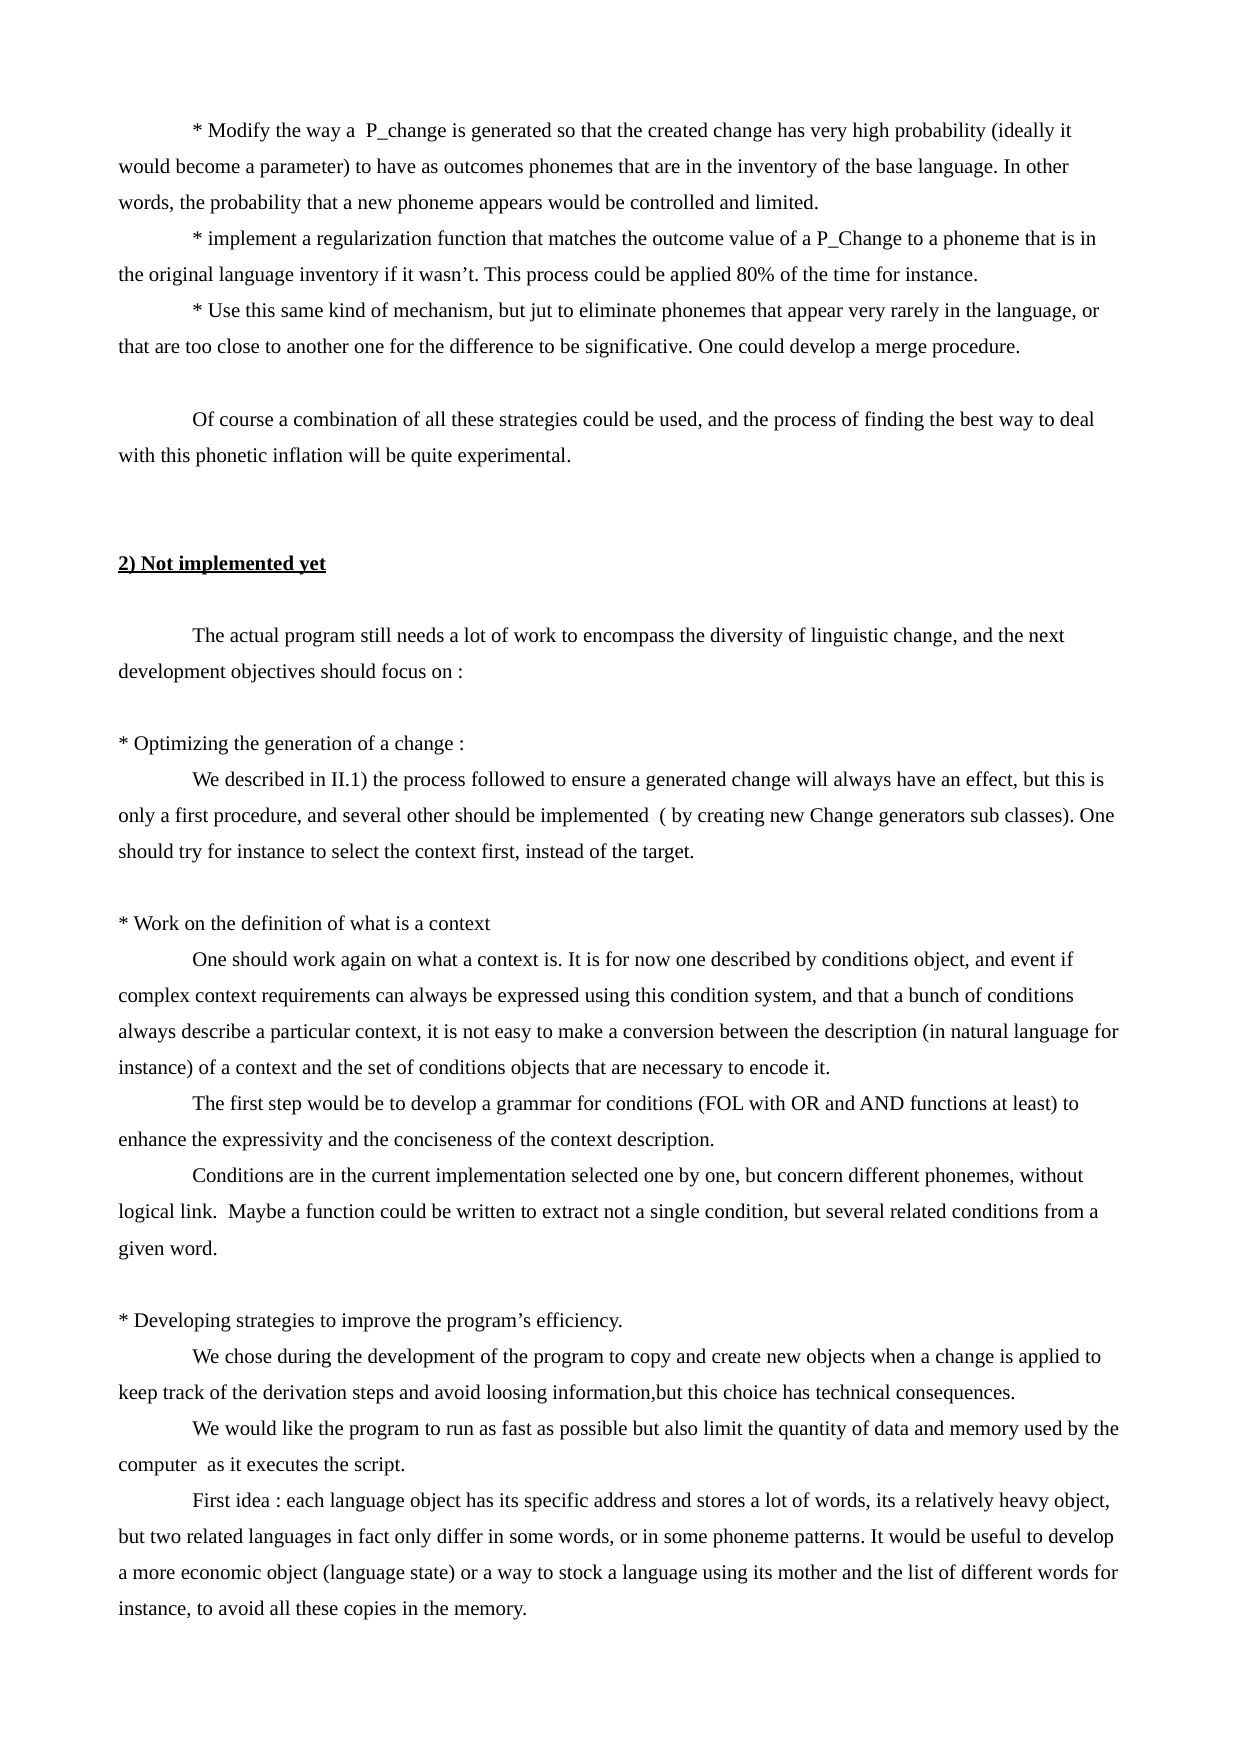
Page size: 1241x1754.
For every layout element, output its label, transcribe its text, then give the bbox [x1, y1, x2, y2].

text First idea : each language object has its specific address and stores a lot of words, its a relatively heavy object, but two related languages in fact only differ in some words, or in some phoneme patterns. It would be useful to develop a more economic object (language state) or a way to stock a language using its mother and the list of different words for instance, to avoid all these copies in the memory. [118, 1488, 1122, 1620]
text * Optimizing the generation of a change : [118, 731, 1122, 755]
text Of course a combination of all these strategies could be used, and the process of finding the best way to deal with this phonetic inflation will be quite experimental. [118, 406, 1122, 467]
text Conditions are in the current implementation selected one by one, but concern different phonemes, without logical link. Maybe a function could be written to extract not a single condition, but several related conditions from a given word. [118, 1163, 1122, 1259]
text The first step would be to develop a grammar for conditions (FOL with OR and AND functions at least) to enhance the expressivity and the conciseness of the context description. [118, 1091, 1122, 1151]
text * implement a regularization function that matches the outcome value of a P_Change to a phoneme that is in the original language inventory if it wasn’t. This process could be applied 80% of the time for instance. [118, 226, 1122, 286]
text We chose during the development of the program to copy and create new objects when a change is applied to keep track of the derivation steps and avoid loosing information,but this choice has technical consequences. [118, 1343, 1122, 1404]
text * Work on the definition of what is a context [118, 911, 1122, 935]
text We would like the program to run as fast as possible but also limit the quantity of data and memory used by the computer as it executes the script. [118, 1416, 1122, 1476]
text 2) Not implemented yet [118, 551, 1122, 575]
text We described in II.1) the process followed to ensure a generated change will always have an effect, but this is only a first procedure, and several other should be implemented ( by creating new Change generators sub classes). One should try for instance to select the context first, instead of the target. [118, 767, 1122, 863]
text One should work again on what a context is. It is for now one described by conditions object, and event if complex context requirements can always be expressed using this condition system, and that a bunch of conditions always describe a particular context, it is not easy to make a conversion between the description (in natural language for instance) of a context and the set of conditions objects that are necessary to encode it. [118, 947, 1122, 1079]
text * Developing strategies to improve the program’s efficiency. [118, 1307, 1122, 1332]
text * Modify the way a P_change is generated so that the created change has very high probability (ideally it would become a parameter) to have as outcomes phonemes that are in the inventory of the base language. In other words, the probability that a new phoneme appears would be controlled and limited. [118, 118, 1122, 214]
text * Use this same kind of mechanism, but jut to eliminate phonemes that appear very rarely in the language, or that are too close to another one for the difference to be significative. One could develop a merge procedure. [118, 298, 1122, 358]
text The actual program still needs a lot of work to encompass the diversity of linguistic change, and the next development objectives should focus on : [118, 623, 1122, 683]
